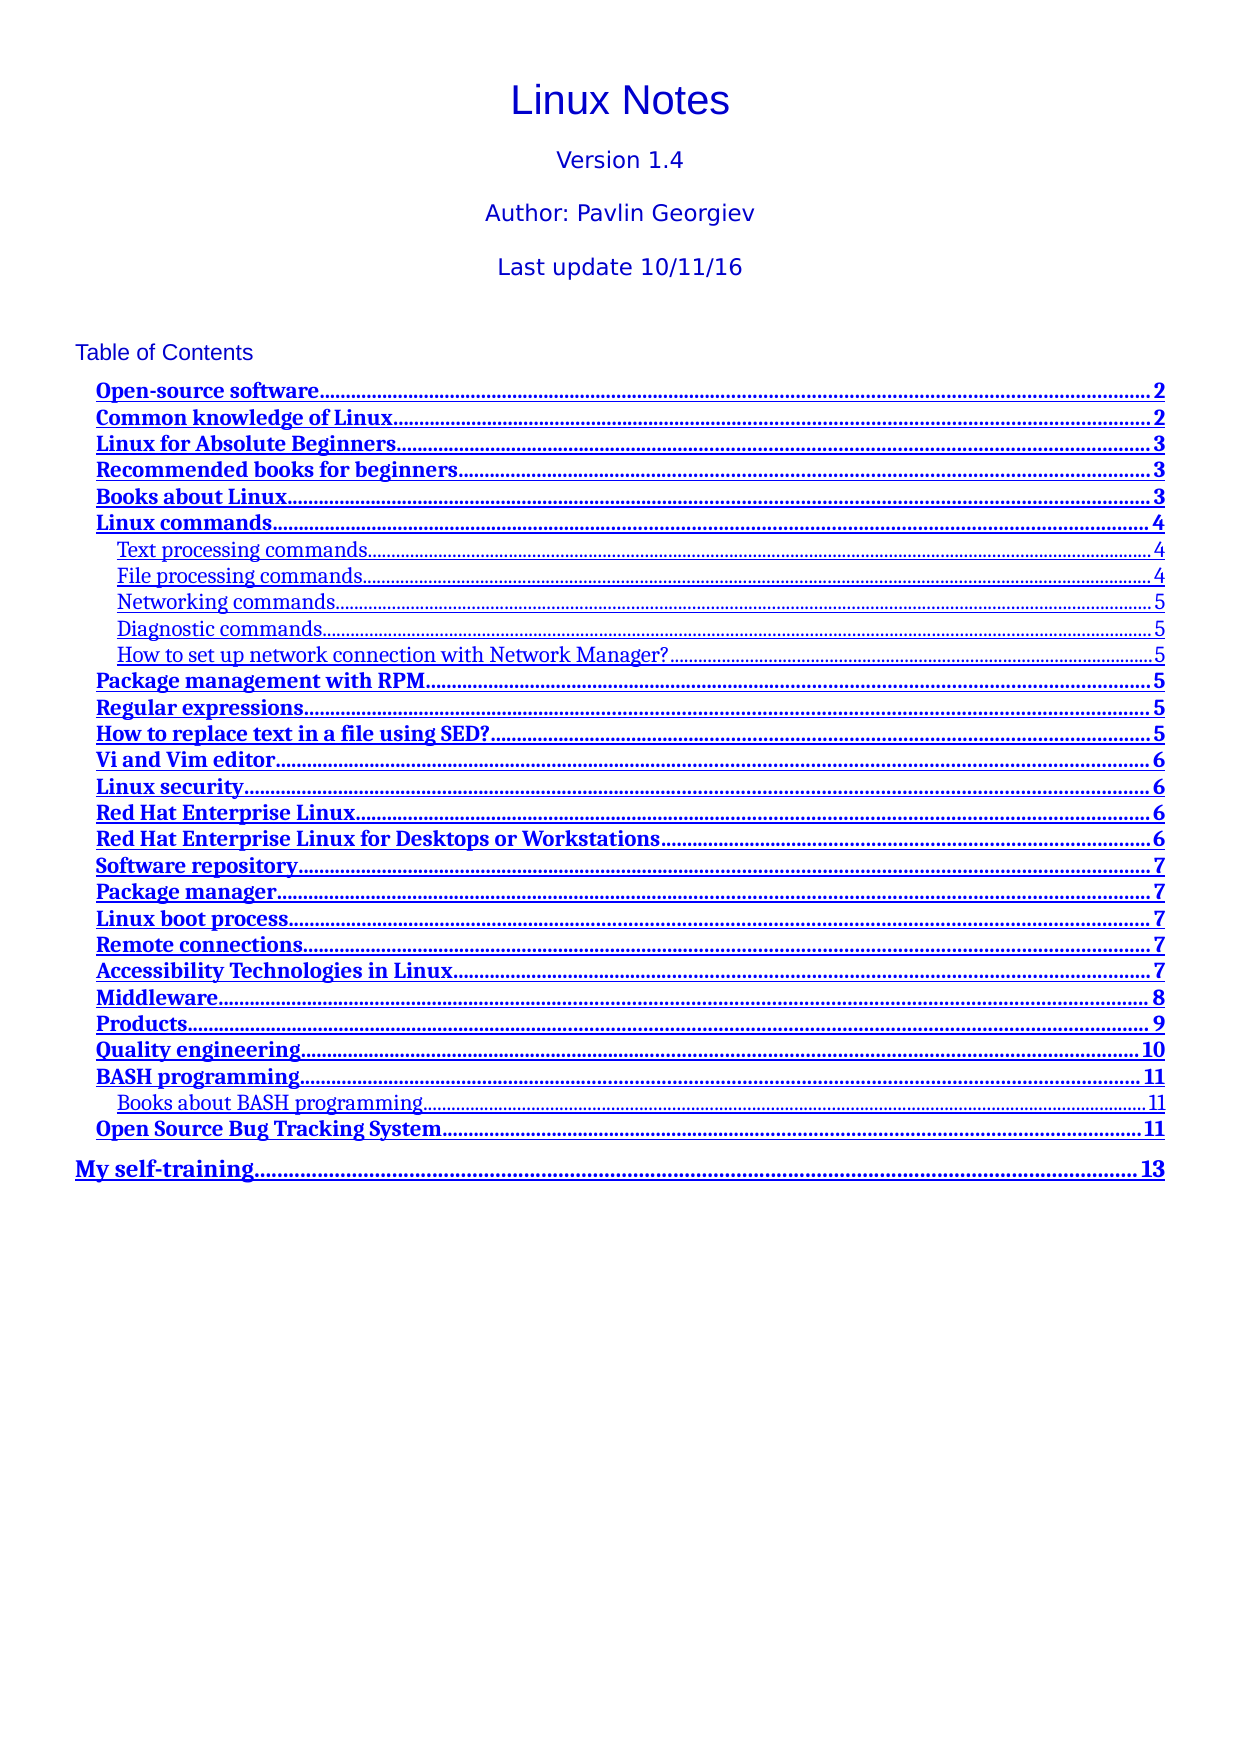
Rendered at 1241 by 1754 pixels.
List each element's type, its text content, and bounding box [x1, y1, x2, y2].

text Vi and Vim editor 6 [96, 747, 1165, 770]
text Red Hat Enterprise Linux for Desktops or Workstations 6 [96, 826, 1165, 849]
list Linux Notes [75, 75, 1165, 123]
text File processing commands 4 [117, 563, 1165, 585]
text Products 9 [96, 1011, 1165, 1033]
text Accessibility Technologies in Linux 7 [96, 958, 1165, 981]
text Red Hat Enterprise Linux 6 [96, 800, 1165, 822]
text Linux commands 4 [96, 510, 1165, 532]
text Diagnostic commands 5 [117, 615, 1165, 638]
text Version 1.4 [75, 147, 1165, 174]
text Text processing commands 4 [117, 536, 1165, 559]
text Books about Linux 3 [96, 484, 1165, 506]
text Software repository 7 [96, 853, 1165, 875]
text Quality engineering 10 [96, 1037, 1165, 1059]
text Recommended books for beginners 3 [96, 457, 1165, 480]
text Common knowledge of Linux 2 [96, 404, 1165, 427]
text My self-training 13 [75, 1155, 1165, 1179]
text Remote connections 7 [96, 932, 1165, 954]
text Linux security 6 [96, 773, 1165, 796]
text Linux boot process 7 [96, 905, 1165, 928]
text Package manager 7 [96, 879, 1165, 901]
text Books about BASH programming 11 [117, 1090, 1165, 1112]
text How to set up network connection with Network Manager? 5 [117, 642, 1165, 664]
text Open Source Bug Tracking System 11 [96, 1116, 1165, 1139]
text Open-source software 2 [96, 378, 1165, 401]
text Networking commands 5 [117, 589, 1165, 612]
text Middleware 8 [96, 984, 1165, 1007]
text Last update 10/11/16 [75, 254, 1165, 280]
text Regular expressions 5 [96, 694, 1165, 717]
text Author: Pavlin Georgiev [75, 200, 1165, 227]
text Linux for Absolute Beginners 3 [96, 431, 1165, 453]
text Package management with RPM 5 [96, 668, 1165, 691]
subtitle Table of Contents [75, 339, 1165, 366]
text How to replace text in a file using SED? 5 [96, 721, 1165, 743]
text BASH programming 11 [96, 1063, 1165, 1086]
